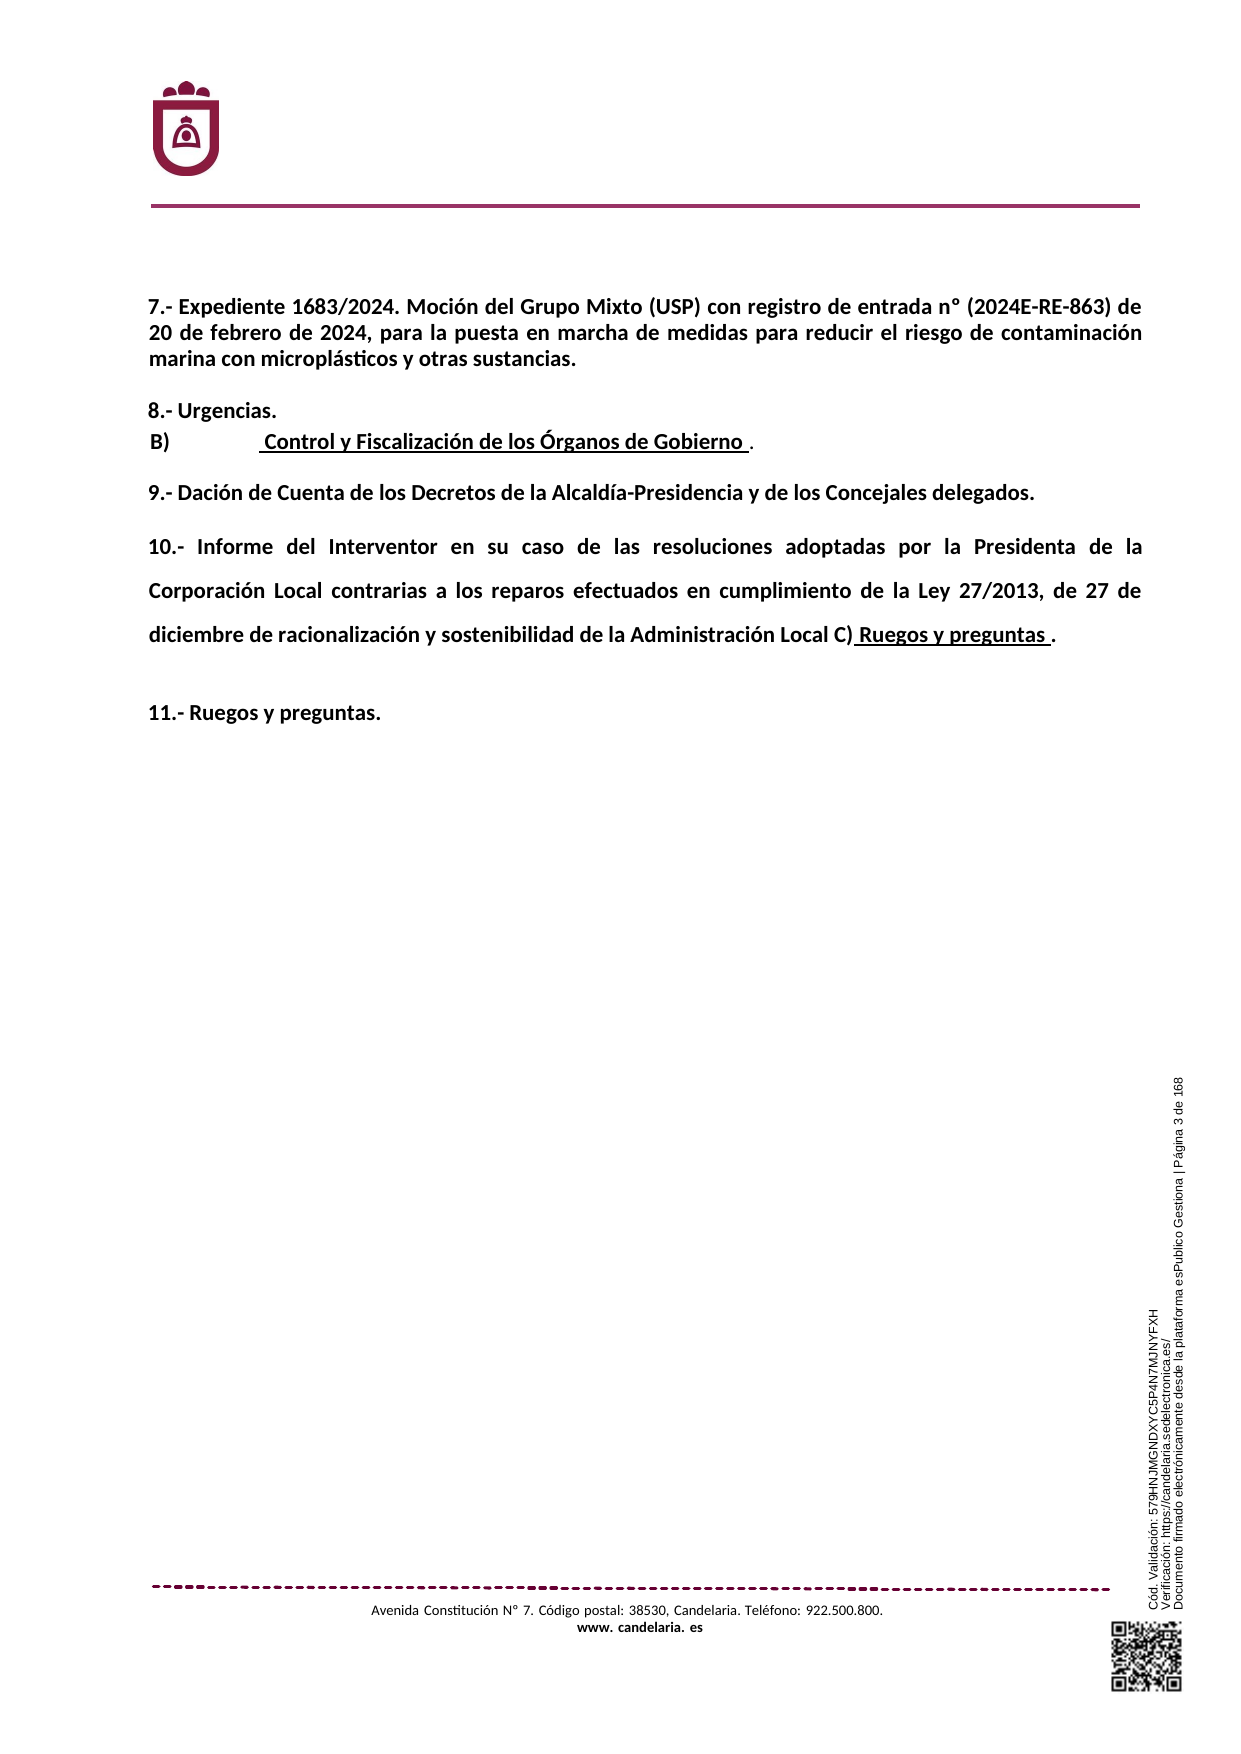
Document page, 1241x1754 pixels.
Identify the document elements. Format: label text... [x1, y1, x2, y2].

text 10.- Informe del Interventor en su caso de las resoluciones adoptadas por la Presidenta de la Corporación Local contrarias a los reparos efectuados en cumplimiento de la Ley 27/2013, de 27 de diciembre de racionalización y sostenibilidad de la Administración Local C) Ruegos y preguntas . [148, 532, 1144, 648]
text 7.- Expediente 1683/2024. Moción del Grupo Mixto (USP) con registro de entrada nº (2024E-RE-863) de 20 de febrero de 2024, para la puesta en marcha de medidas para reducir el riesgo de contaminación marina con microplásticos y otras sustancias. [148, 293, 1144, 372]
text 11.- Ruegos y preguntas. [148, 699, 1144, 725]
text 8.- Urgencias. [148, 398, 1144, 424]
text 9.- Dación de Cuenta de los Decretos de la Alcaldía-Presidencia y de los Concejales delegados. [148, 480, 1144, 506]
text B) Control y Fiscalización de los Órganos de Gobierno . [110, 427, 1144, 455]
